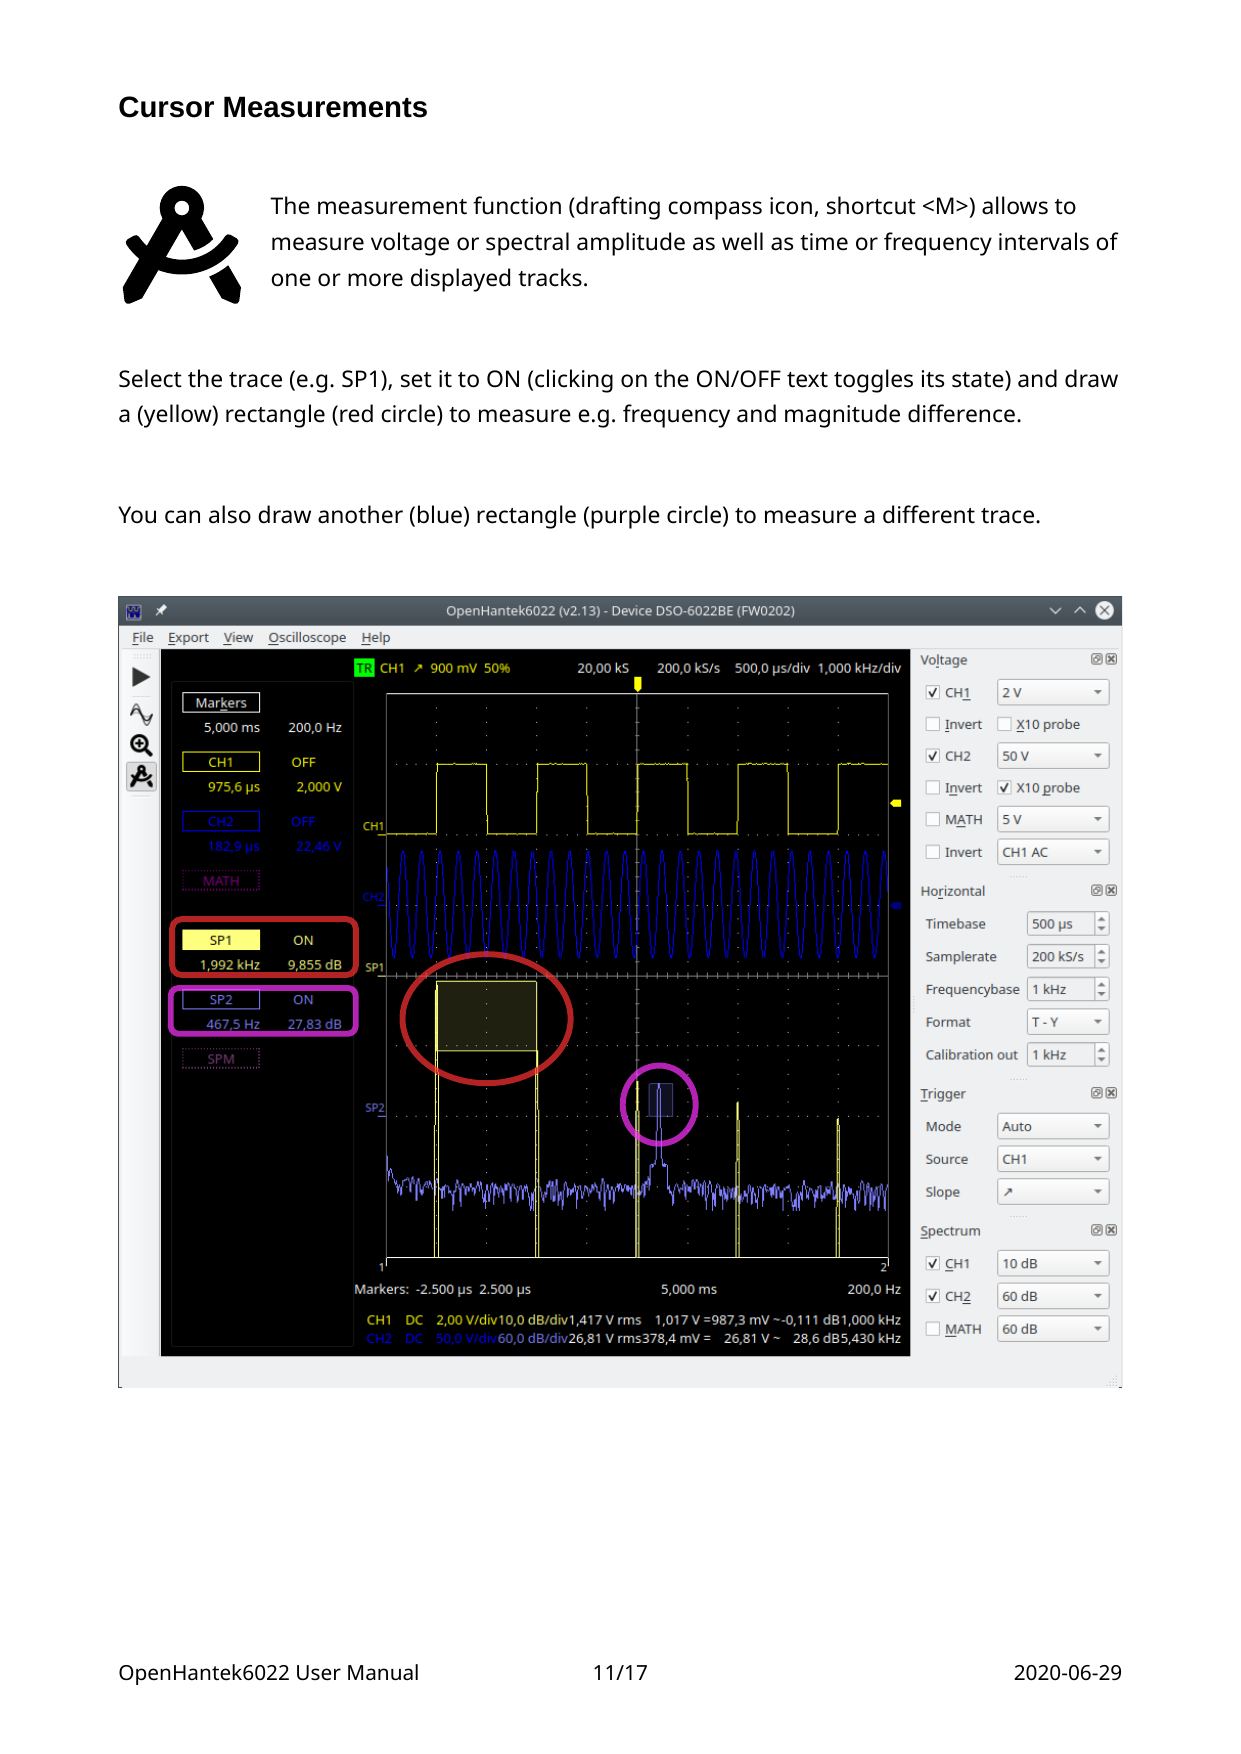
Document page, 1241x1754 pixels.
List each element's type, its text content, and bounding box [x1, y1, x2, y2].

picture [118, 596, 1123, 1388]
text The measurement function (drafting compass icon, shortcut <M>) allows to measure voltage or spectral amplitude as well as time or frequency intervals of one or more displayed tracks. [146, 189, 1122, 293]
subtitle Cursor Measurements [118, 89, 1122, 123]
text Select the trace (e.g. SP1), set it to ON (clicking on the ON/OFF text toggles its state) and draw a (yellow) rectangle (red circle) to measure e.g. frequency and magnitude difference. [118, 362, 1122, 430]
text You can also draw another (blue) rectangle (purple circle) to measure a different trace. [118, 499, 1122, 531]
text [118, 189, 169, 293]
